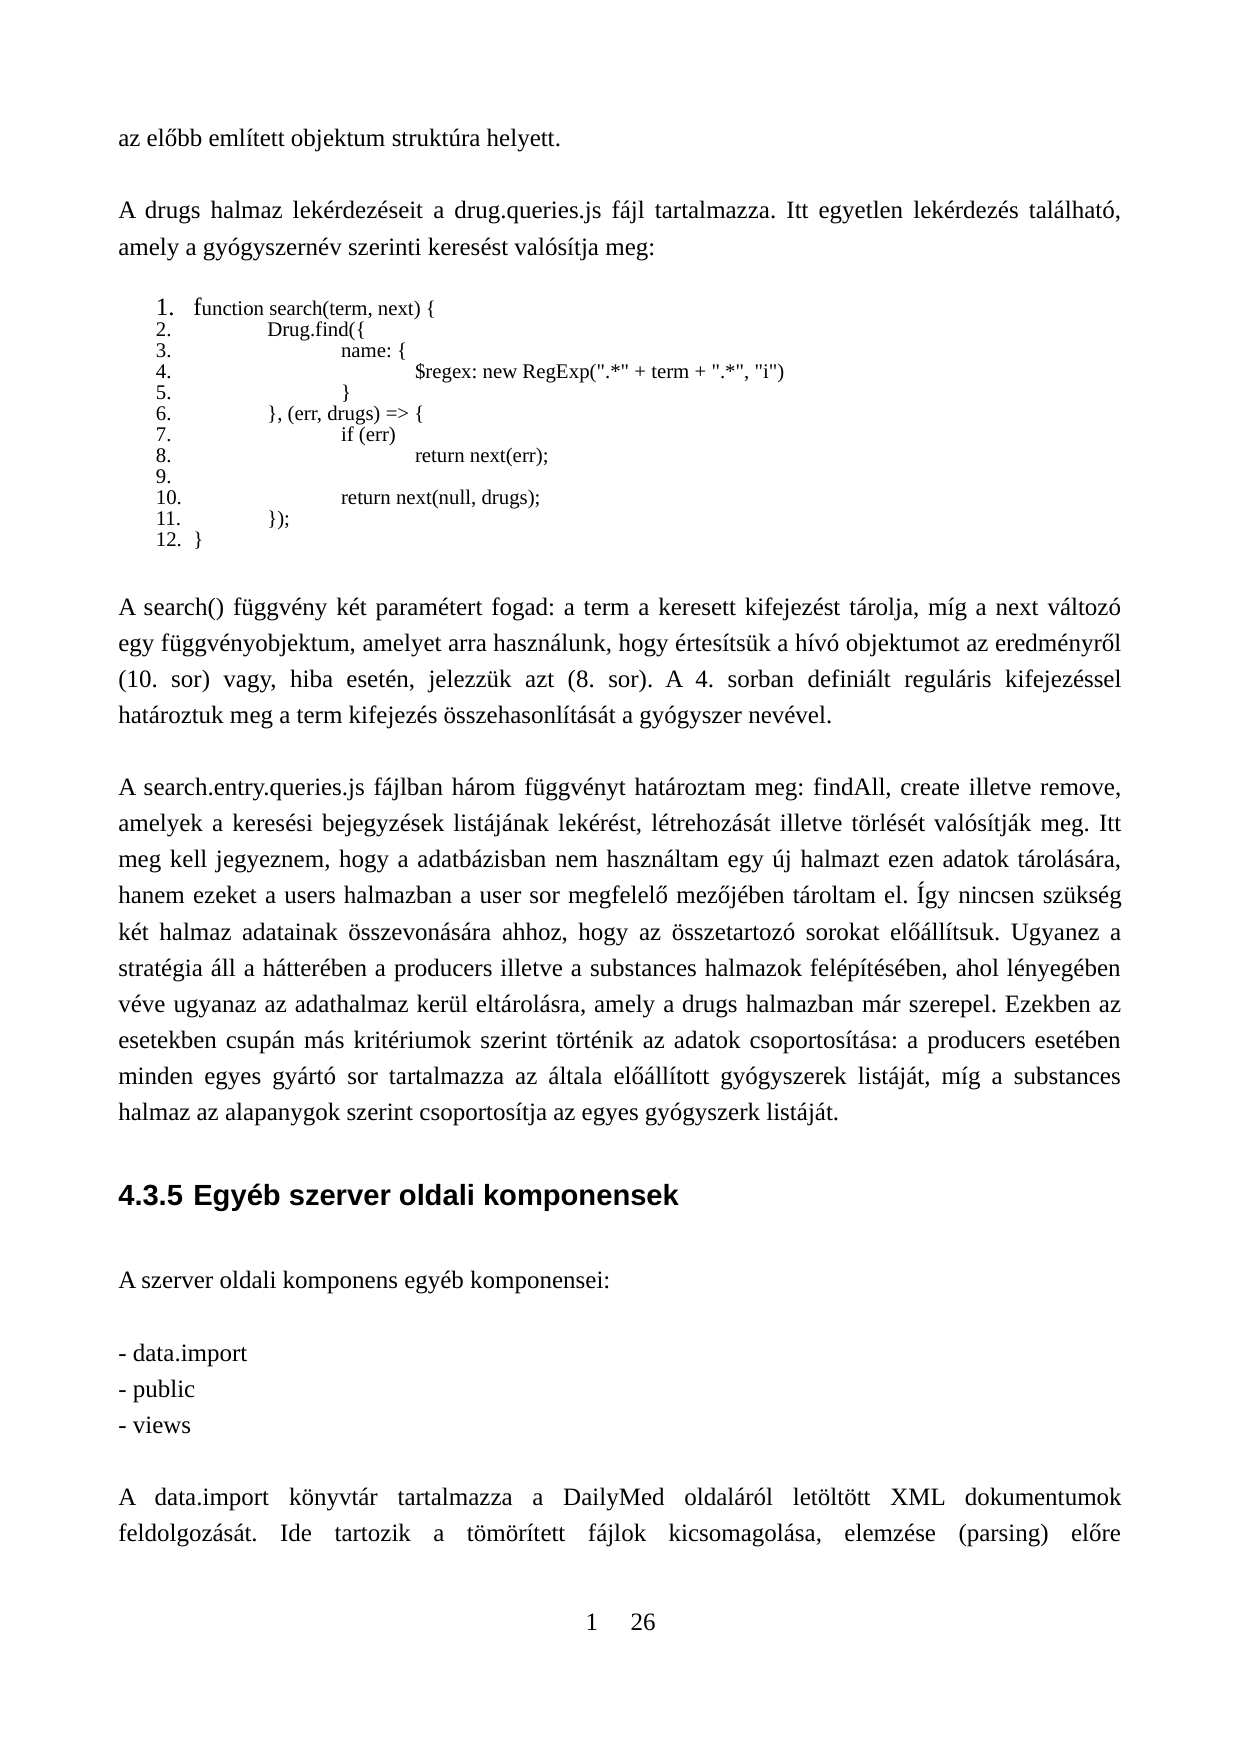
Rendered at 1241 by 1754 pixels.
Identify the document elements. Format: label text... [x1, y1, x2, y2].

subtitle az előbb említett objektum struktúra helyett. [118, 118, 1122, 154]
subtitle - views [118, 1404, 1122, 1440]
subtitle } [156, 382, 1122, 403]
subtitle - public [118, 1368, 1122, 1404]
subtitle }, (err, drugs) => { [156, 403, 1122, 424]
subtitle }); [156, 509, 1122, 530]
subtitle A search() függvény két paramétert fogad: a term a keresett kifejezést tárolja, míg a next változó egy függvényobjektum, amelyet arra használunk, hogy értesítsük a hívó objektumot az eredményről (10. sor) vagy, hiba esetén, jelezzük azt (8. sor). A 4. sorban definiált reguláris kifejezéssel határoztuk meg a term kifejezés összehasonlítását a gyógyszer nevével. [118, 587, 1122, 731]
subtitle - data.import [118, 1332, 1122, 1368]
subtitle function search(term, next) { [156, 298, 1122, 319]
subtitle return next(err); [156, 446, 1122, 467]
subtitle Egyéb szerver oldali komponensek [118, 1178, 1122, 1212]
subtitle A drugs halmaz lekérdezéseit a drug.queries.js fájl tartalmazza. Itt egyetlen lekérdezés található, amely a gyógyszernév szerinti keresést valósítja meg: [118, 190, 1122, 262]
subtitle return next(null, drugs); [156, 488, 1122, 509]
subtitle if (err) [156, 424, 1122, 446]
subtitle A szerver oldali komponens egyéb komponensei: [118, 1260, 1122, 1296]
subtitle Drug.find({ [156, 319, 1122, 340]
subtitle A data.import könyvtár tartalmazza a DailyMed oldaláról letöltött XML dokumentumok feldolgozását. Ide tartozik a tömörített fájlok kicsomagolása, elemzése (parsing) előre [118, 1476, 1122, 1548]
subtitle } [156, 530, 1122, 551]
subtitle name: { [156, 340, 1122, 361]
subtitle A search.entry.queries.js fájlban három függvényt határoztam meg: findAll, create illetve remove, amelyek a keresési bejegyzések listájának lekérést, létrehozását illetve törlését valósítják meg. Itt meg kell jegyeznem, hogy a adatbázisban nem használtam egy új halmazt ezen adatok tárolására, hanem ezeket a users halmazban a user sor megfelelő mezőjében tároltam el. Így nincsen szükség két halmaz adatainak összevonására ahhoz, hogy az összetartozó sorokat előállítsuk. Ugyanez a stratégia áll a hátterében a producers illetve a substances halmazok felépítésében, ahol lényegében véve ugyanaz az adathalmaz kerül eltárolásra, amely a drugs halmazban már szerepel. Ezekben az esetekben csupán más kritériumok szerint történik az adatok csoportosítása: a producers esetében minden egyes gyártó sor tartalmazza az általa előállított gyógyszerek listáját, míg a substances halmaz az alapanygok szerint csoportosítja az egyes gyógyszerk listáját. [118, 767, 1122, 1127]
subtitle $regex: new RegExp(".*" + term + ".*", "i") [156, 361, 1122, 382]
